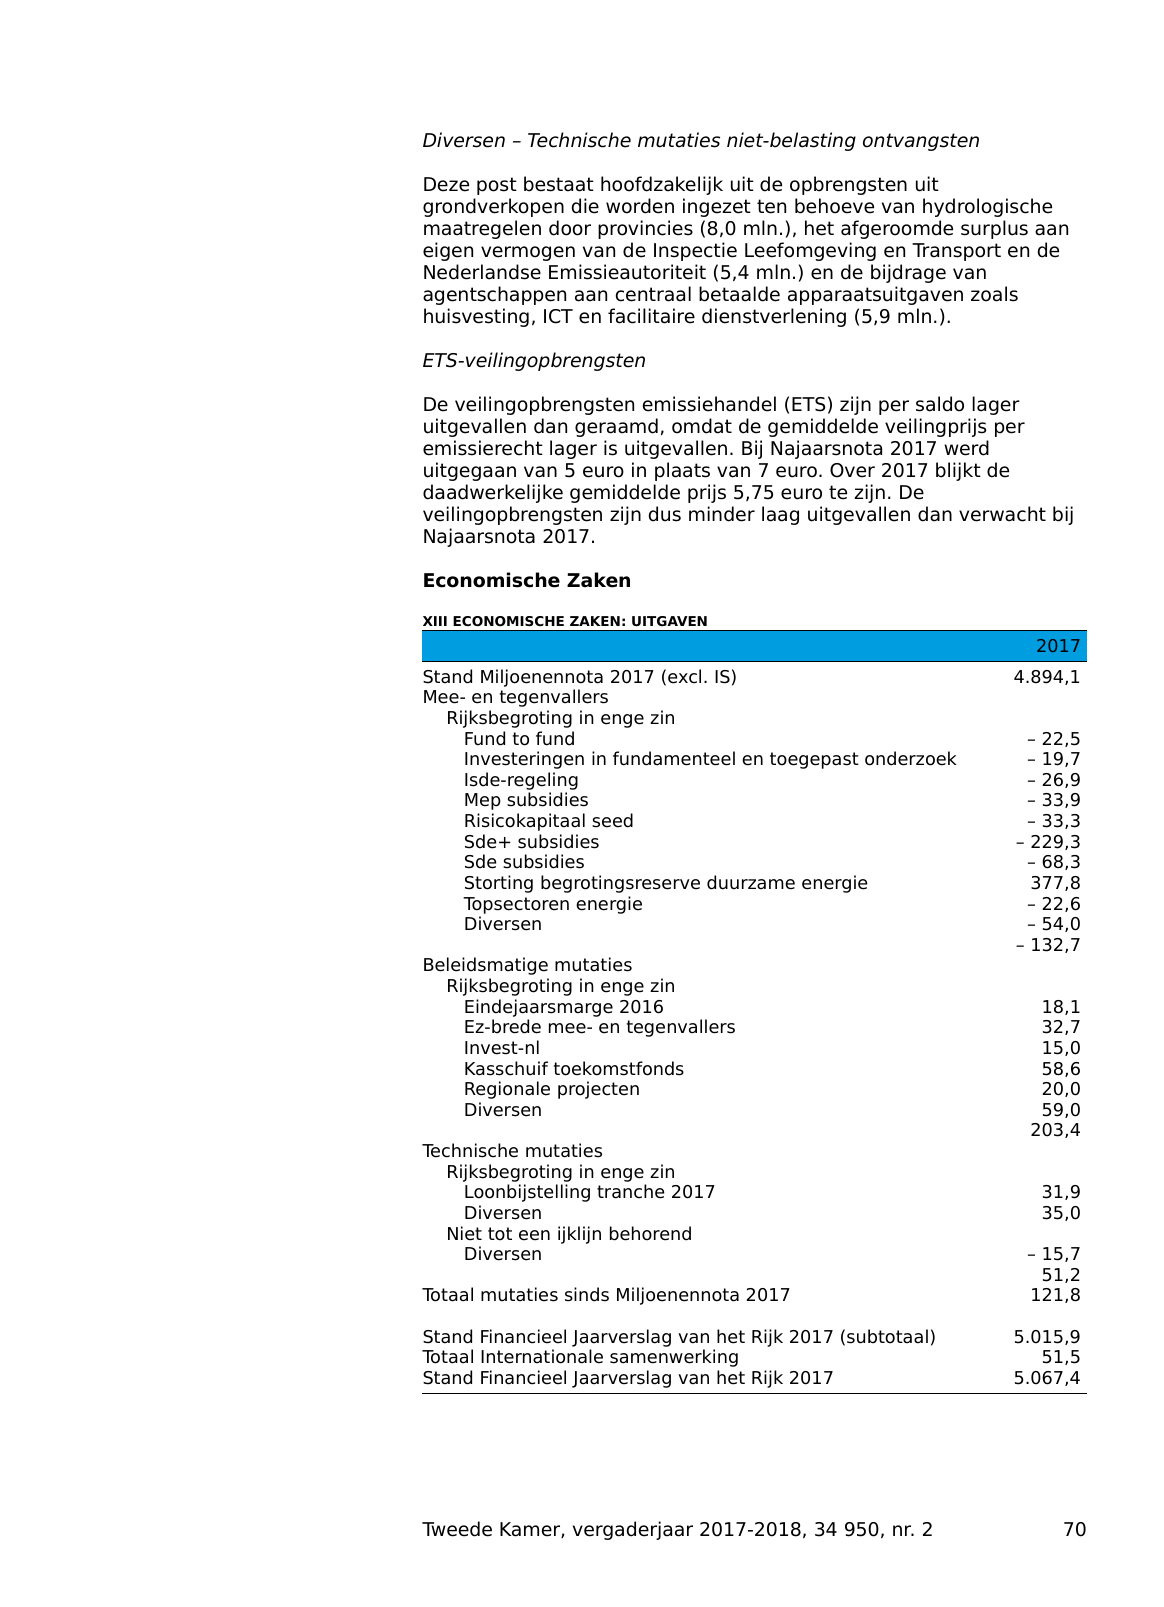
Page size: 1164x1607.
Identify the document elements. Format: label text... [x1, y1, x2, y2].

table_cell 32,7 [969, 1017, 1087, 1038]
table_cell [440, 873, 458, 893]
table_cell 31,9 [969, 1182, 1087, 1203]
table_cell 2017 [969, 631, 1087, 661]
table_cell – 22,5 [969, 729, 1087, 749]
table_cell 121,8 [969, 1285, 1087, 1306]
table_cell [422, 1120, 440, 1141]
table_cell 203,4 [969, 1120, 1087, 1141]
table_cell [422, 811, 440, 832]
table_cell [422, 1100, 440, 1120]
table_cell Diversen [458, 914, 968, 935]
table_cell [422, 1244, 440, 1265]
table_cell Eindejaarsmarge 2016 [458, 997, 968, 1017]
table_cell 5.015,9 [969, 1327, 1087, 1347]
table_cell Rijksbegroting in enge zin [440, 708, 968, 728]
table_cell – 15,7 [969, 1244, 1087, 1265]
table_cell Ez-brede mee- en tegenvallers [458, 1017, 968, 1038]
table_cell – 68,3 [969, 852, 1087, 873]
table_cell Mee- en tegenvallers [422, 687, 968, 708]
table_cell 51,2 [969, 1265, 1087, 1285]
table_cell Stand Miljoenennota 2017 (excl. IS) [422, 662, 968, 687]
table_cell [440, 1059, 458, 1079]
table_cell – 54,0 [969, 914, 1087, 935]
table_cell [422, 749, 440, 770]
table_cell Stand Financieel Jaarverslag van het Rijk 2017 [422, 1368, 968, 1393]
table_cell [440, 1244, 458, 1265]
table_cell Kasschuif toekomstfonds [458, 1059, 968, 1079]
table_cell [440, 1017, 458, 1038]
subtitle Economische Zaken [422, 570, 1087, 592]
table_cell [969, 1306, 1087, 1327]
table_cell 35,0 [969, 1203, 1087, 1223]
table_header XIII ECONOMISCHE ZAKEN: UITGAVEN [422, 614, 1087, 630]
table_cell [422, 631, 968, 661]
table_cell [440, 1120, 458, 1141]
table_cell Beleidsmatige mutaties [422, 955, 968, 976]
table_cell Topsectoren energie [458, 894, 968, 914]
table_cell [969, 708, 1087, 728]
table_cell Rijksbegroting in enge zin [440, 976, 968, 997]
table_cell [440, 852, 458, 873]
table_cell [440, 770, 458, 790]
table_cell 15,0 [969, 1038, 1087, 1058]
table_cell [969, 955, 1087, 976]
table_cell [422, 935, 440, 955]
table_cell [422, 997, 440, 1017]
table_cell [440, 1079, 458, 1100]
table_cell – 26,9 [969, 770, 1087, 790]
table_cell [440, 1038, 458, 1058]
table_cell Stand Financieel Jaarverslag van het Rijk 2017 (subtotaal) [422, 1327, 968, 1347]
table_cell [440, 1100, 458, 1120]
table_cell Risicokapitaal seed [458, 811, 968, 832]
table_cell Storting begrotingsreserve duurzame energie [458, 873, 968, 893]
table_cell – 22,6 [969, 894, 1087, 914]
table_cell Diversen [458, 1244, 968, 1265]
table_cell [422, 708, 440, 728]
table_cell [440, 914, 458, 935]
table_cell [440, 1265, 458, 1285]
table_cell Sde+ subsidies [458, 832, 968, 852]
table_cell [422, 790, 440, 811]
table_cell [422, 832, 440, 852]
table_cell Isde-regeling [458, 770, 968, 790]
table_cell [969, 976, 1087, 997]
table_cell [440, 997, 458, 1017]
table_cell – 229,3 [969, 832, 1087, 852]
table_cell Niet tot een ijklijn behorend [440, 1224, 968, 1244]
table_cell [440, 749, 458, 770]
table_cell [422, 1182, 440, 1203]
table_cell [440, 1182, 458, 1203]
table_cell Diversen [458, 1203, 968, 1223]
table_cell 5.067,4 [969, 1368, 1087, 1393]
table_cell [422, 1162, 440, 1182]
table_cell Loonbijstelling tranche 2017 [458, 1182, 968, 1203]
table_cell Totaal Internationale samenwerking [422, 1347, 968, 1368]
subtitle ETS-veilingopbrengsten [422, 350, 1087, 372]
table_cell [422, 1017, 440, 1038]
text Deze post bestaat hoofdzakelijk uit de opbrengsten uit grondverkopen die worden ingezet ten behoeve van hydrologische maatregelen door provincies (8,0 mln.), het afgeroomde surplus aan eigen vermogen van de Inspectie Leefomgeving en Transport en de Nederlandse Emissieautoriteit (5,4 mln.) en de bijdrage van agentschappen aan centraal betaalde apparaatsuitgaven zoals huisvesting, ICT en facilitaire dienstverlening (5,9 mln.). [422, 174, 1087, 328]
table_cell Mep subsidies [458, 790, 968, 811]
table_cell [422, 1079, 440, 1100]
table_cell [422, 1306, 440, 1327]
table_cell [440, 1203, 458, 1223]
table_cell 51,5 [969, 1347, 1087, 1368]
table_cell [440, 729, 458, 749]
table_cell Totaal mutaties sinds Miljoenennota 2017 [422, 1285, 968, 1306]
table_cell Sde subsidies [458, 852, 968, 873]
table_cell 377,8 [969, 873, 1087, 893]
table_cell [458, 1120, 968, 1141]
table_cell Investeringen in fundamenteel en toegepast onderzoek [458, 749, 968, 770]
table_cell [422, 894, 440, 914]
table_cell [969, 687, 1087, 708]
table_cell Diversen [458, 1100, 968, 1120]
text De veilingopbrengsten emissiehandel (ETS) zijn per saldo lager uitgevallen dan geraamd, omdat de gemiddelde veilingprijs per emissierecht lager is uitgevallen. Bij Najaarsnota 2017 werd uitgegaan van 5 euro in plaats van 7 euro. Over 2017 blijkt de daadwerkelijke gemiddelde prijs 5,75 euro te zijn. De veilingopbrengsten zijn dus minder laag uitgevallen dan verwacht bij Najaarsnota 2017. [422, 394, 1087, 548]
table_cell – 33,3 [969, 811, 1087, 832]
table_cell Invest-nl [458, 1038, 968, 1058]
table_cell [422, 976, 440, 997]
table_cell 58,6 [969, 1059, 1087, 1079]
table_cell [969, 1224, 1087, 1244]
table_cell [422, 1224, 440, 1244]
table_cell Technische mutaties [422, 1141, 968, 1162]
table_cell [440, 935, 458, 955]
table_cell [422, 729, 440, 749]
table_cell [440, 1306, 458, 1327]
table_cell Fund to fund [458, 729, 968, 749]
table_cell Rijksbegroting in enge zin [440, 1162, 968, 1182]
table_cell [422, 1265, 440, 1285]
subtitle Diversen – Technische mutaties niet-belasting ontvangsten [422, 130, 1087, 152]
table_cell [458, 935, 968, 955]
table_cell – 33,9 [969, 790, 1087, 811]
table_cell [422, 1203, 440, 1223]
table_cell [458, 1306, 968, 1327]
table_cell 20,0 [969, 1079, 1087, 1100]
table_cell [440, 811, 458, 832]
table_cell Regionale projecten [458, 1079, 968, 1100]
table_cell [458, 1265, 968, 1285]
table_cell [422, 1038, 440, 1058]
table_cell 4.894,1 [969, 662, 1087, 687]
table_cell [969, 1162, 1087, 1182]
table_cell [422, 873, 440, 893]
table_cell [422, 770, 440, 790]
table_cell 59,0 [969, 1100, 1087, 1120]
table_cell [969, 1141, 1087, 1162]
table_cell [440, 894, 458, 914]
table_cell – 19,7 [969, 749, 1087, 770]
table_cell [440, 832, 458, 852]
table_cell [440, 790, 458, 811]
table_cell – 132,7 [969, 935, 1087, 955]
table_cell [422, 852, 440, 873]
table_cell [422, 1059, 440, 1079]
table_cell 18,1 [969, 997, 1087, 1017]
table_cell [422, 914, 440, 935]
